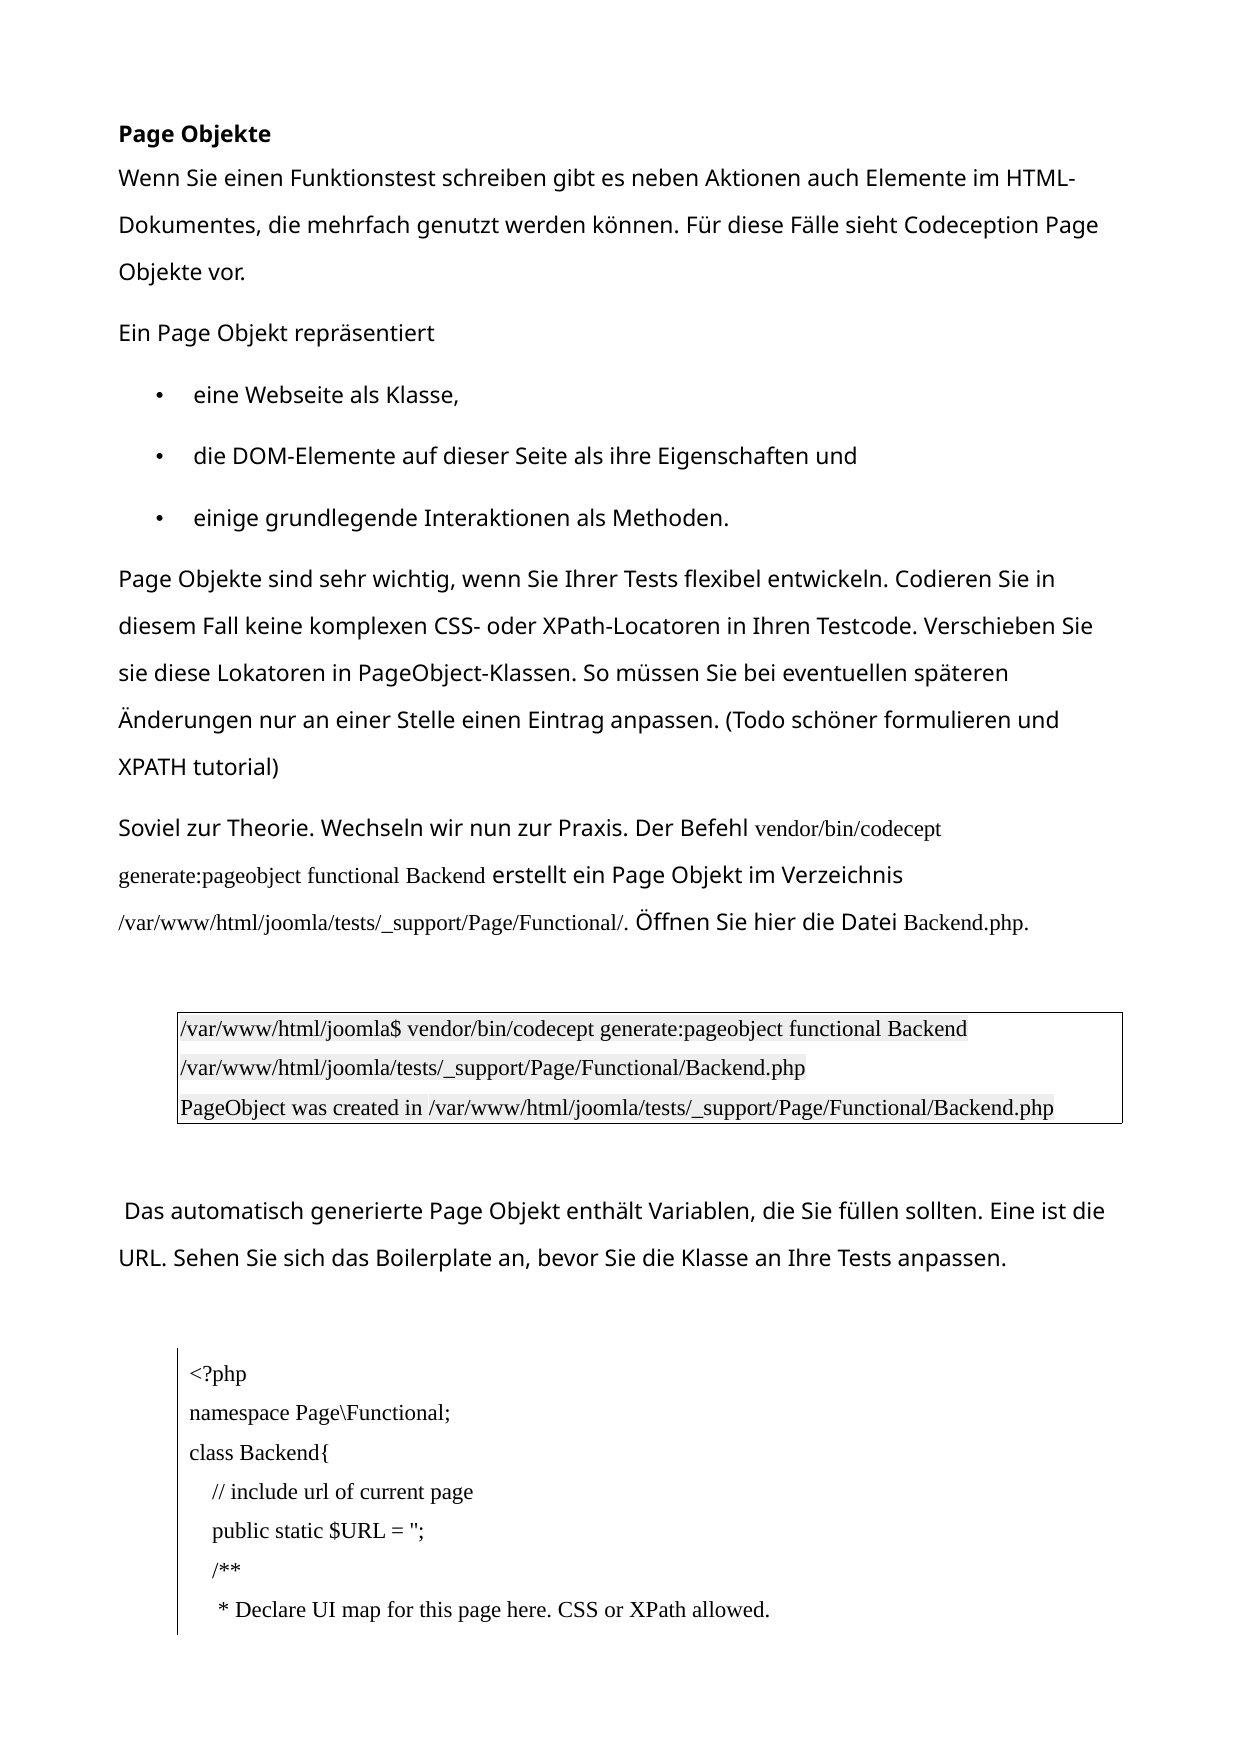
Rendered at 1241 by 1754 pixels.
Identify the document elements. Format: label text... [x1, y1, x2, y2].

text Das automatisch generierte Page Objekt enthält Variablen, die Sie füllen sollten. Eine ist die URL. Sehen Sie sich das Boilerplate an, bevor Sie die Klasse an Ihre Tests anpassen. [118, 1195, 1122, 1273]
list eine Webseite als Klasse, [156, 378, 1122, 410]
list die DOM-Elemente auf dieser Seite als ihre Eigenschaften und [156, 440, 1122, 471]
text <?php namespace Page\Functional; class Backend{ // include url of current page public static $URL = ''; /** * Declare UI map for this page here. CSS or XPath allowed. [178, 1348, 1122, 1635]
text Page Objekte sind sehr wichtig, wenn Sie Ihrer Tests flexibel entwickeln. Codieren Sie in diesem Fall keine komplexen CSS- oder XPath-Locatoren in Ihren Testcode. Verschieben Sie sie diese Lokatoren in PageObject-Klassen. So müssen Sie bei eventuellen späteren Änderungen nur an einer Stelle einen Eintrag anpassen. (Todo schöner formulieren und XPATH tutorial) [118, 563, 1122, 782]
text /var/www/html/joomla$ vendor/bin/codecept generate:pageobject functional Backend /var/www/html/joomla/tests/_support/Page/Functional/Backend.php PageObject was created in /var/www/html/joomla/tests/_support/Page/Functional/Backend.php [178, 1013, 1122, 1123]
text Soviel zur Theorie. Wechseln wir nun zur Praxis. Der Befehl vendor/bin/codecept generate:pageobject functional Backend erstellt ein Page Objekt im Verzeichnis /var/www/html/joomla/tests/_support/Page/Functional/. Öffnen Sie hier die Datei Backend.php. [118, 812, 1122, 937]
subtitle Page Objekte [118, 118, 1122, 149]
text Ein Page Objekt repräsentiert [118, 317, 1122, 348]
text Wenn Sie einen Funktionstest schreiben gibt es neben Aktionen auch Elemente im HTML-Dokumentes, die mehrfach genutzt werden können. Für diese Fälle sieht Codeception Page Objekte vor. [118, 162, 1122, 287]
list einige grundlegende Interaktionen als Methoden. [156, 501, 1122, 533]
